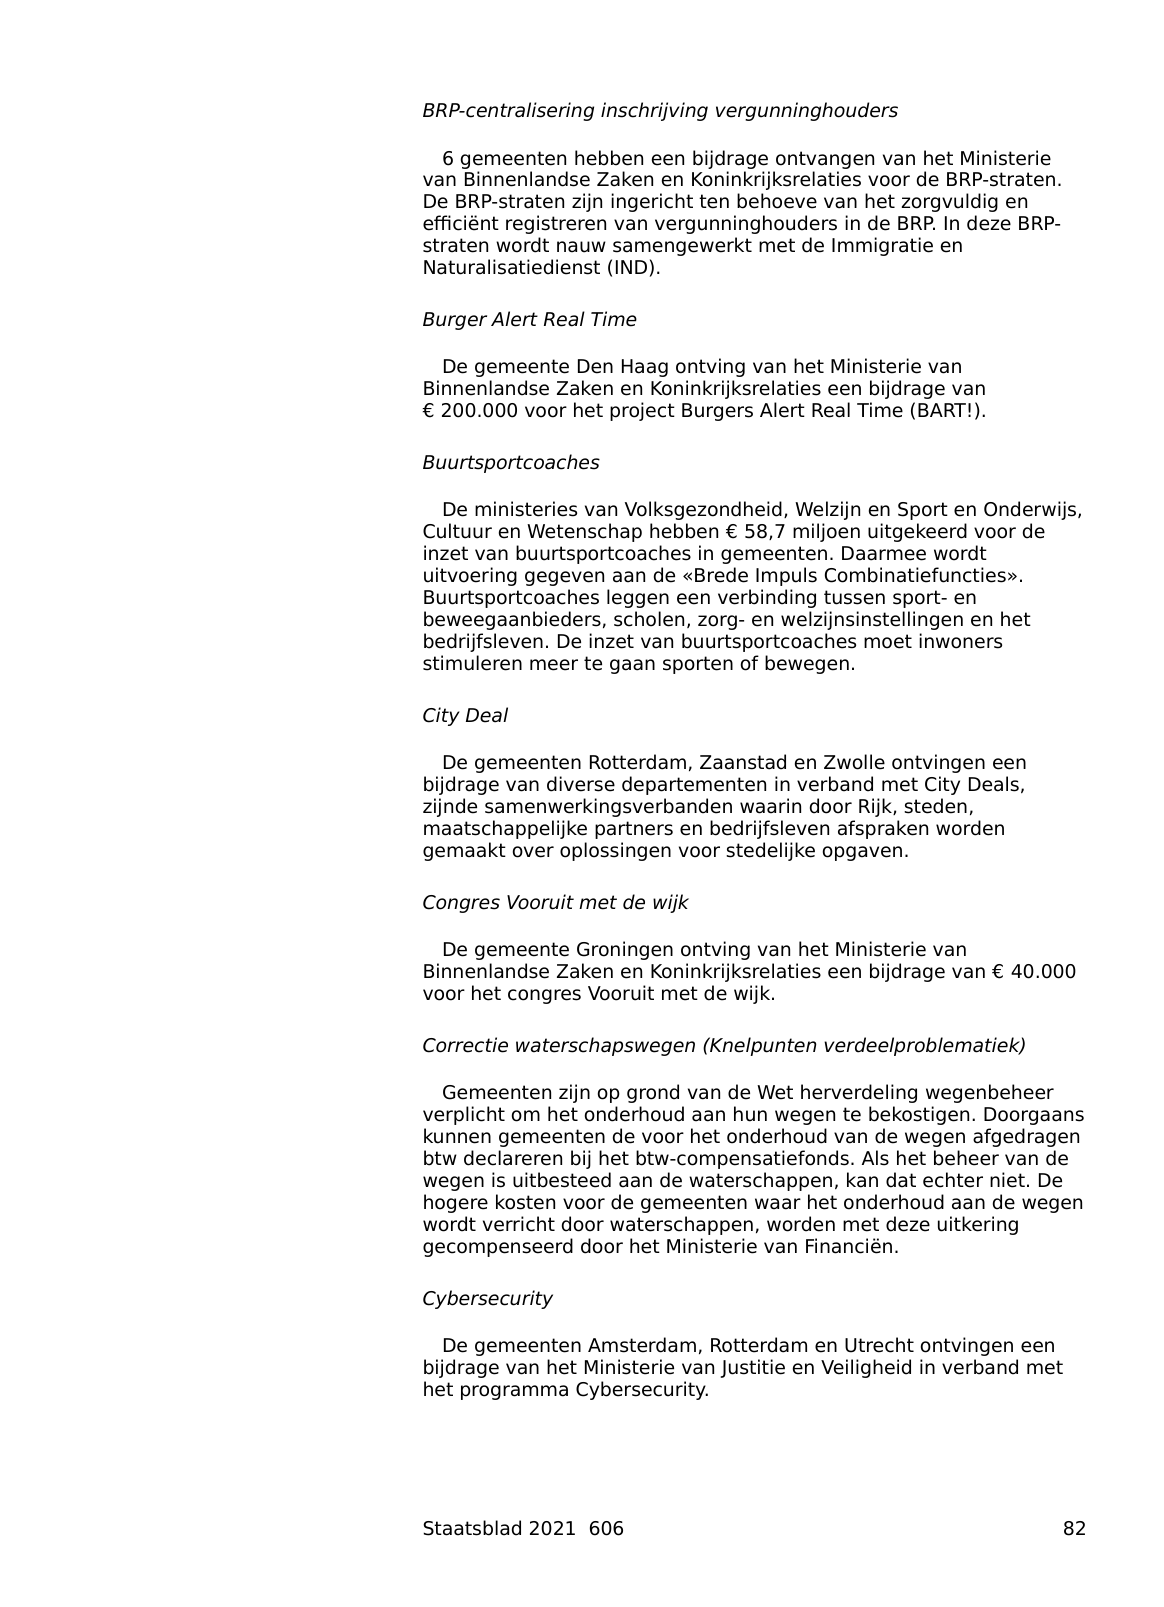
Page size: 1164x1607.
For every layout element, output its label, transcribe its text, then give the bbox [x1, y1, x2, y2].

subtitle Congres Vooruit met de wijk [422, 892, 1087, 914]
subtitle Buurtsportcoaches [422, 452, 1087, 474]
subtitle Correctie waterschapswegen (Knelpunten verdeelproblematiek) [422, 1035, 1087, 1057]
subtitle Burger Alert Real Time [422, 309, 1087, 331]
text De gemeente Groningen ontving van het Ministerie van Binnenlandse Zaken en Koninkrijksrelaties een bijdrage van € 40.000 voor het congres Vooruit met de wijk. [422, 939, 1087, 1005]
text De gemeenten Amsterdam, Rotterdam en Utrecht ontvingen een bijdrage van het Ministerie van Justitie en Veiligheid in verband met het programma Cybersecurity. [422, 1334, 1087, 1401]
text De gemeente Den Haag ontving van het Ministerie van Binnenlandse Zaken en Koninkrijksrelaties een bijdrage van € 200.000 voor het project Burgers Alert Real Time (BART!). [422, 356, 1087, 422]
text 6 gemeenten hebben een bijdrage ontvangen van het Ministerie van Binnenlandse Zaken en Koninkrijksrelaties voor de BRP-straten. De BRP-straten zijn ingericht ten behoeve van het zorgvuldig en efficiënt registreren van vergunninghouders in de BRP. In deze BRP-straten wordt nauw samengewerkt met de Immigratie en Naturalisatiedienst (IND). [422, 147, 1087, 279]
text De ministeries van Volksgezondheid, Welzijn en Sport en Onderwijs, Cultuur en Wetenschap hebben € 58,7 miljoen uitgekeerd voor de inzet van buurtsportcoaches in gemeenten. Daarmee wordt uitvoering gegeven aan de «Brede Impuls Combinatiefuncties». Buurtsportcoaches leggen een verbinding tussen sport- en beweegaanbieders, scholen, zorg- en welzijnsinstellingen en het bedrijfsleven. De inzet van buurtsportcoaches moet inwoners stimuleren meer te gaan sporten of bewegen. [422, 499, 1087, 675]
text De gemeenten Rotterdam, Zaanstad en Zwolle ontvingen een bijdrage van diverse departementen in verband met City Deals, zijnde samenwerkingsverbanden waarin door Rijk, steden, maatschappelijke partners en bedrijfsleven afspraken worden gemaakt over oplossingen voor stedelijke opgaven. [422, 752, 1087, 862]
subtitle City Deal [422, 705, 1087, 727]
subtitle BRP-centralisering inschrijving vergunninghouders [422, 100, 1087, 122]
text Gemeenten zijn op grond van de Wet herverdeling wegenbeheer verplicht om het onderhoud aan hun wegen te bekostigen. Doorgaans kunnen gemeenten de voor het onderhoud van de wegen afgedragen btw declareren bij het btw-compensatiefonds. Als het beheer van de wegen is uitbesteed aan de waterschappen, kan dat echter niet. De hogere kosten voor de gemeenten waar het onderhoud aan de wegen wordt verricht door waterschappen, worden met deze uitkering gecompenseerd door het Ministerie van Financiën. [422, 1082, 1087, 1258]
subtitle Cybersecurity [422, 1288, 1087, 1309]
